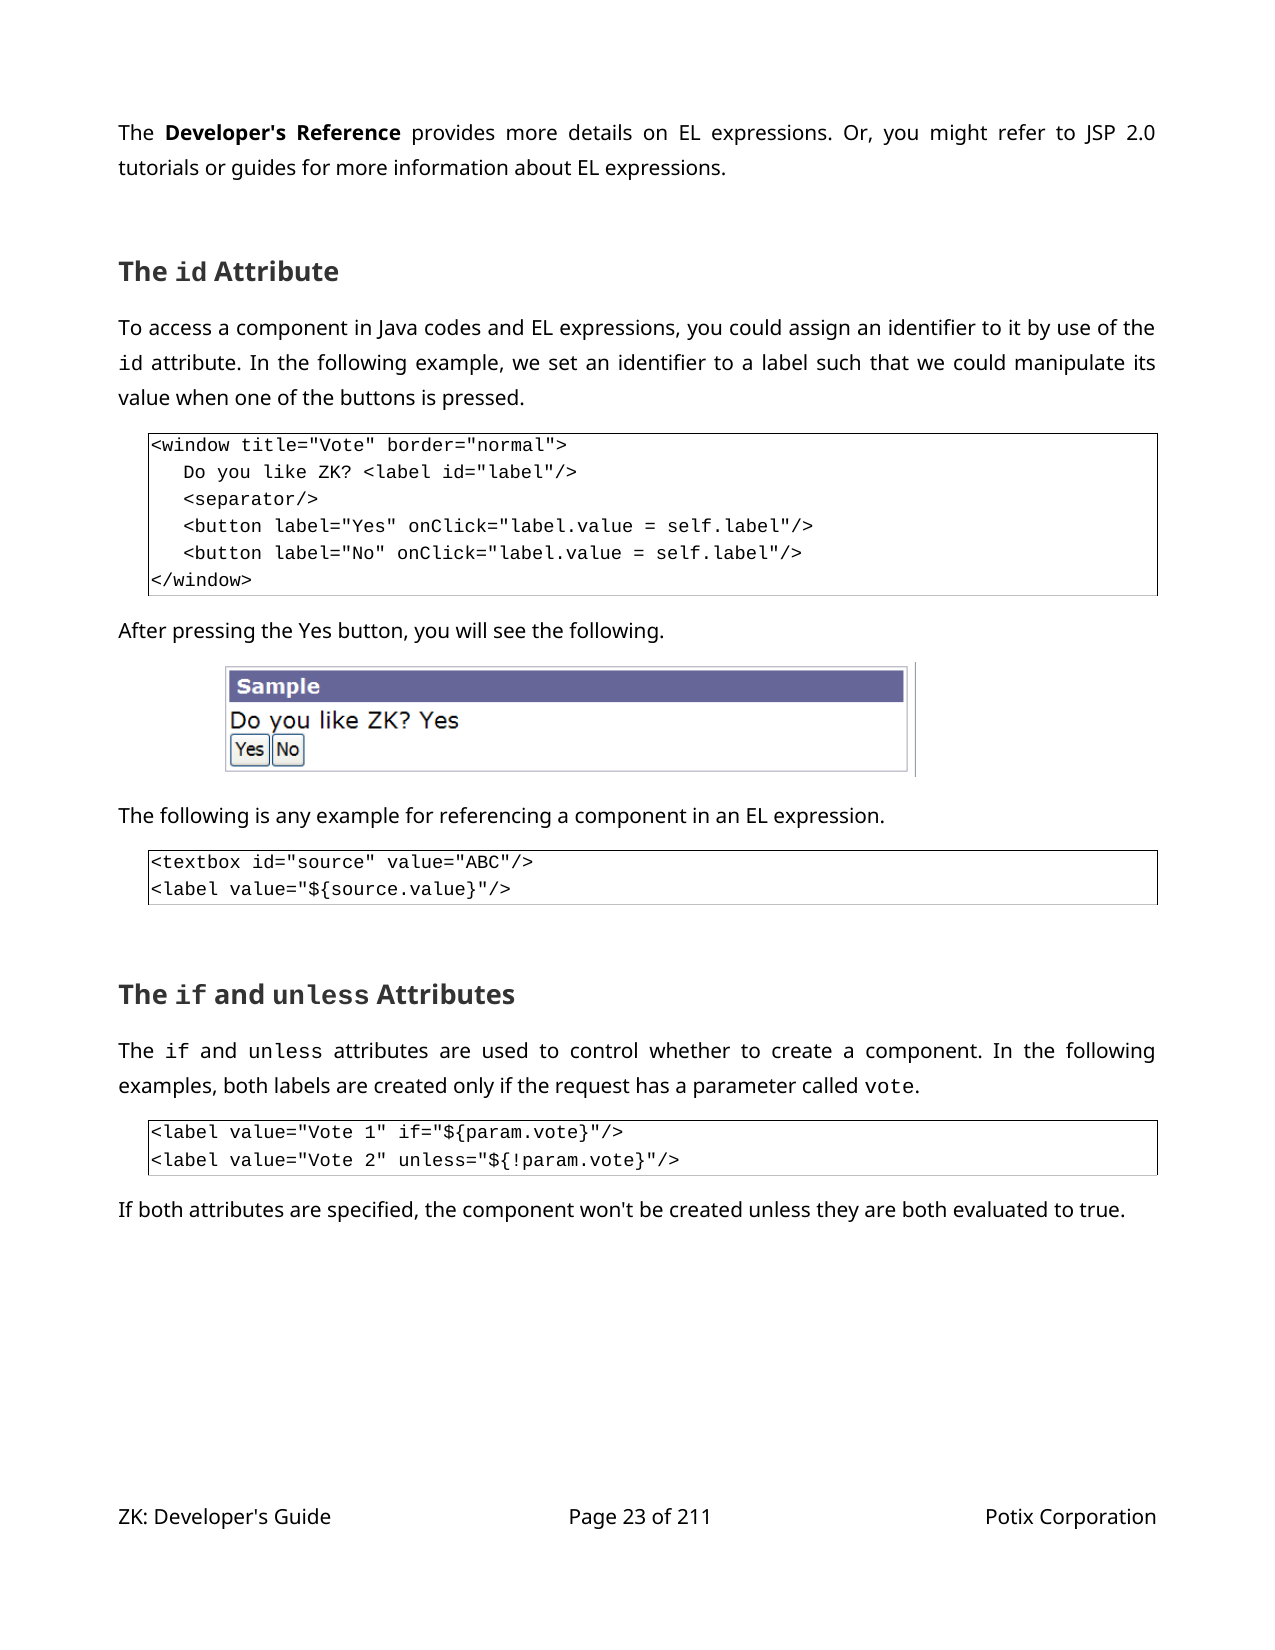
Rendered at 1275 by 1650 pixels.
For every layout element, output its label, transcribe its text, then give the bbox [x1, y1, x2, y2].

text <button label="Yes" onClick="label.value = self.label"/> [149, 514, 1157, 538]
text After pressing the Yes button, you will see the following. [118, 616, 1157, 644]
text To access a component in Java codes and EL expressions, you could assign an identifier to it by use of the id attribute. In the following example, we set an identifier to a label such that we could manipulate its value when one of the buttons is pressed. [118, 313, 1157, 412]
text If both attributes are specified, the component won't be created unless they are both evaluated to true. [118, 1196, 1157, 1224]
text <textbox id="source" value="ABC"/> [149, 851, 1157, 874]
text The if and unless attributes are used to control whether to create a component. In the following examples, both labels are created only if the request has a parameter called vote. [118, 1036, 1157, 1100]
text <label value="${source.value}"/> [149, 877, 1157, 904]
text <label value="Vote 1" if="${param.vote}"/> [149, 1121, 1157, 1145]
text <label value="Vote 2" unless="${!param.vote}"/> [149, 1148, 1157, 1175]
text </window> [149, 568, 1157, 595]
text The Developer's Reference provides more details on EL expressions. Or, you might refer to JSP 2.0 tutorials or guides for more information about EL expressions. [118, 118, 1157, 182]
text The following is any example for referencing a component in an EL expression. [118, 777, 1157, 829]
text <button label="No" onClick="label.value = self.label"/> [149, 541, 1157, 565]
subtitle The if and unless Attributes [118, 975, 1157, 1012]
text <window title="Vote" border="normal"> [149, 434, 1157, 457]
text Do you like ZK? <label id="label"/> [149, 459, 1157, 484]
text <separator/> [149, 487, 1157, 511]
picture [222, 662, 916, 777]
subtitle The id Attribute [118, 252, 1157, 289]
